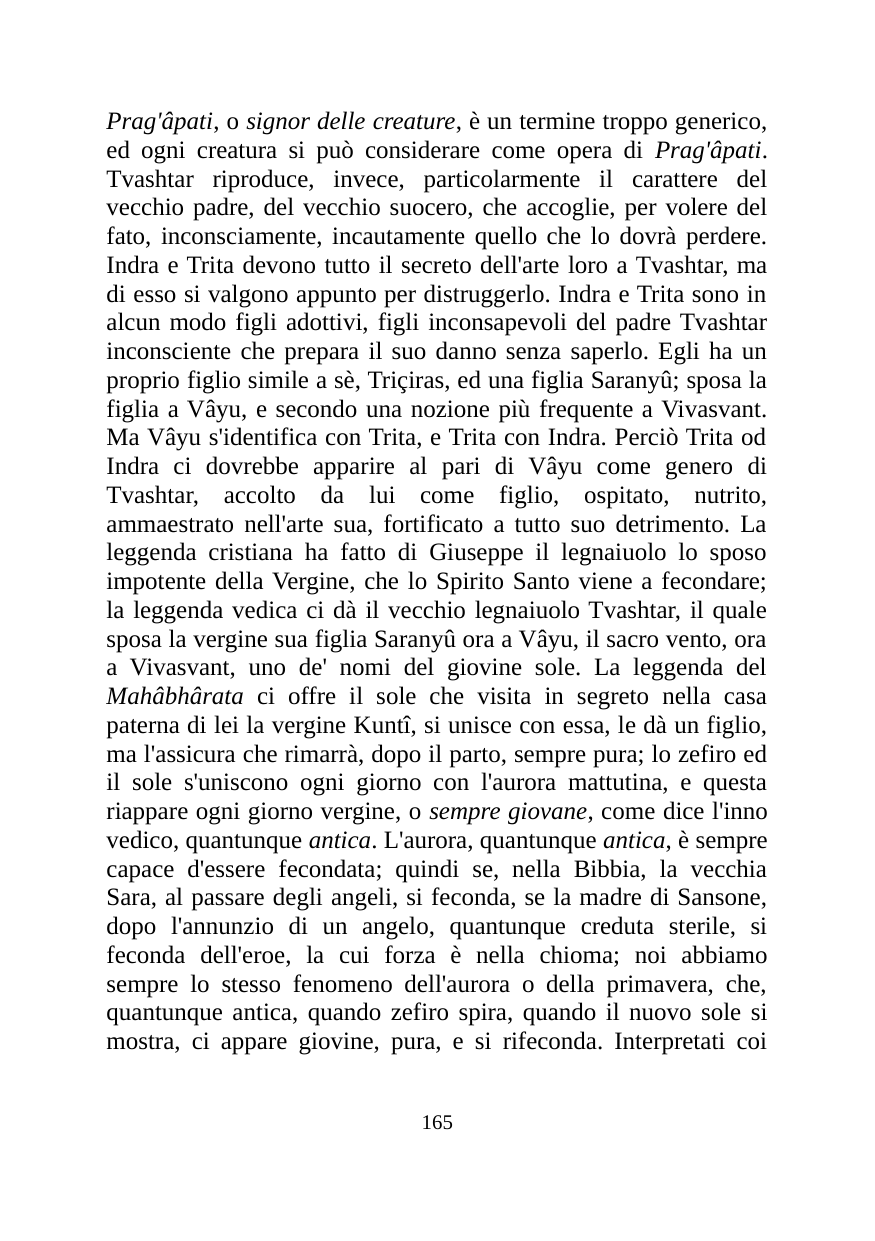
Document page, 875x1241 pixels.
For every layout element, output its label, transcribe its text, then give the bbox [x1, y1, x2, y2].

text Prag'âpati, o signor delle creature, è un termine troppo generico, ed ogni creatura si può considerare come opera di Prag'âpati. Tvashtar riproduce, invece, particolarmente il carattere del vecchio padre, del vecchio suocero, che accoglie, per volere del fato, inconsciamente, incautamente quello che lo dovrà perdere. Indra e Trita devono tutto il secreto dell'arte loro a Tvashtar, ma di esso si valgono appunto per distruggerlo. Indra e Trita sono in alcun modo figli adottivi, figli inconsapevoli del padre Tvashtar inconsciente che prepara il suo danno senza saperlo. Egli ha un proprio figlio simile a sè, Triçiras, ed una figlia Saranyû; sposa la figlia a Vâyu, e secondo una nozione più frequente a Vivasvant. Ma Vâyu s'identifica con Trita, e Trita con Indra. Perciò Trita od Indra ci dovrebbe apparire al pari di Vâyu come genero di Tvashtar, accolto da lui come figlio, ospitato, nutrito, ammaestrato nell'arte sua, fortificato a tutto suo detrimento. La leggenda cristiana ha fatto di Giuseppe il legnaiuolo lo sposo impotente della Vergine, che lo Spirito Santo viene a fecondare; la leggenda vedica ci dà il vecchio legnaiuolo Tvashtar, il quale sposa la vergine sua figlia Saranyû ora a Vâyu, il sacro vento, ora a Vivasvant, uno de' nomi del giovine sole. La leggenda del Mahâbhârata ci offre il sole che visita in segreto nella casa paterna di lei la vergine Kuntî, si unisce con essa, le dà un figlio, ma l'assicura che rimarrà, dopo il parto, sempre pura; lo zefiro ed il sole s'uniscono ogni giorno con l'aurora mattutina, e questa riappare ogni giorno vergine, o sempre giovane, come dice l'inno vedico, quantunque antica. L'aurora, quantunque antica, è sempre capace d'essere fecondata; quindi se, nella Bibbia, la vecchia Sara, al passare degli angeli, si feconda, se la madre di Sansone, dopo l'annunzio di un angelo, quantunque creduta sterile, si feconda dell'eroe, la cui forza è nella chioma; noi abbiamo sempre lo stesso fenomeno dell'aurora o della primavera, che, quantunque antica, quando zefiro spira, quando il nuovo sole si mostra, ci appare giovine, pura, e si rifeconda. Interpretati coi [106, 106, 768, 1055]
